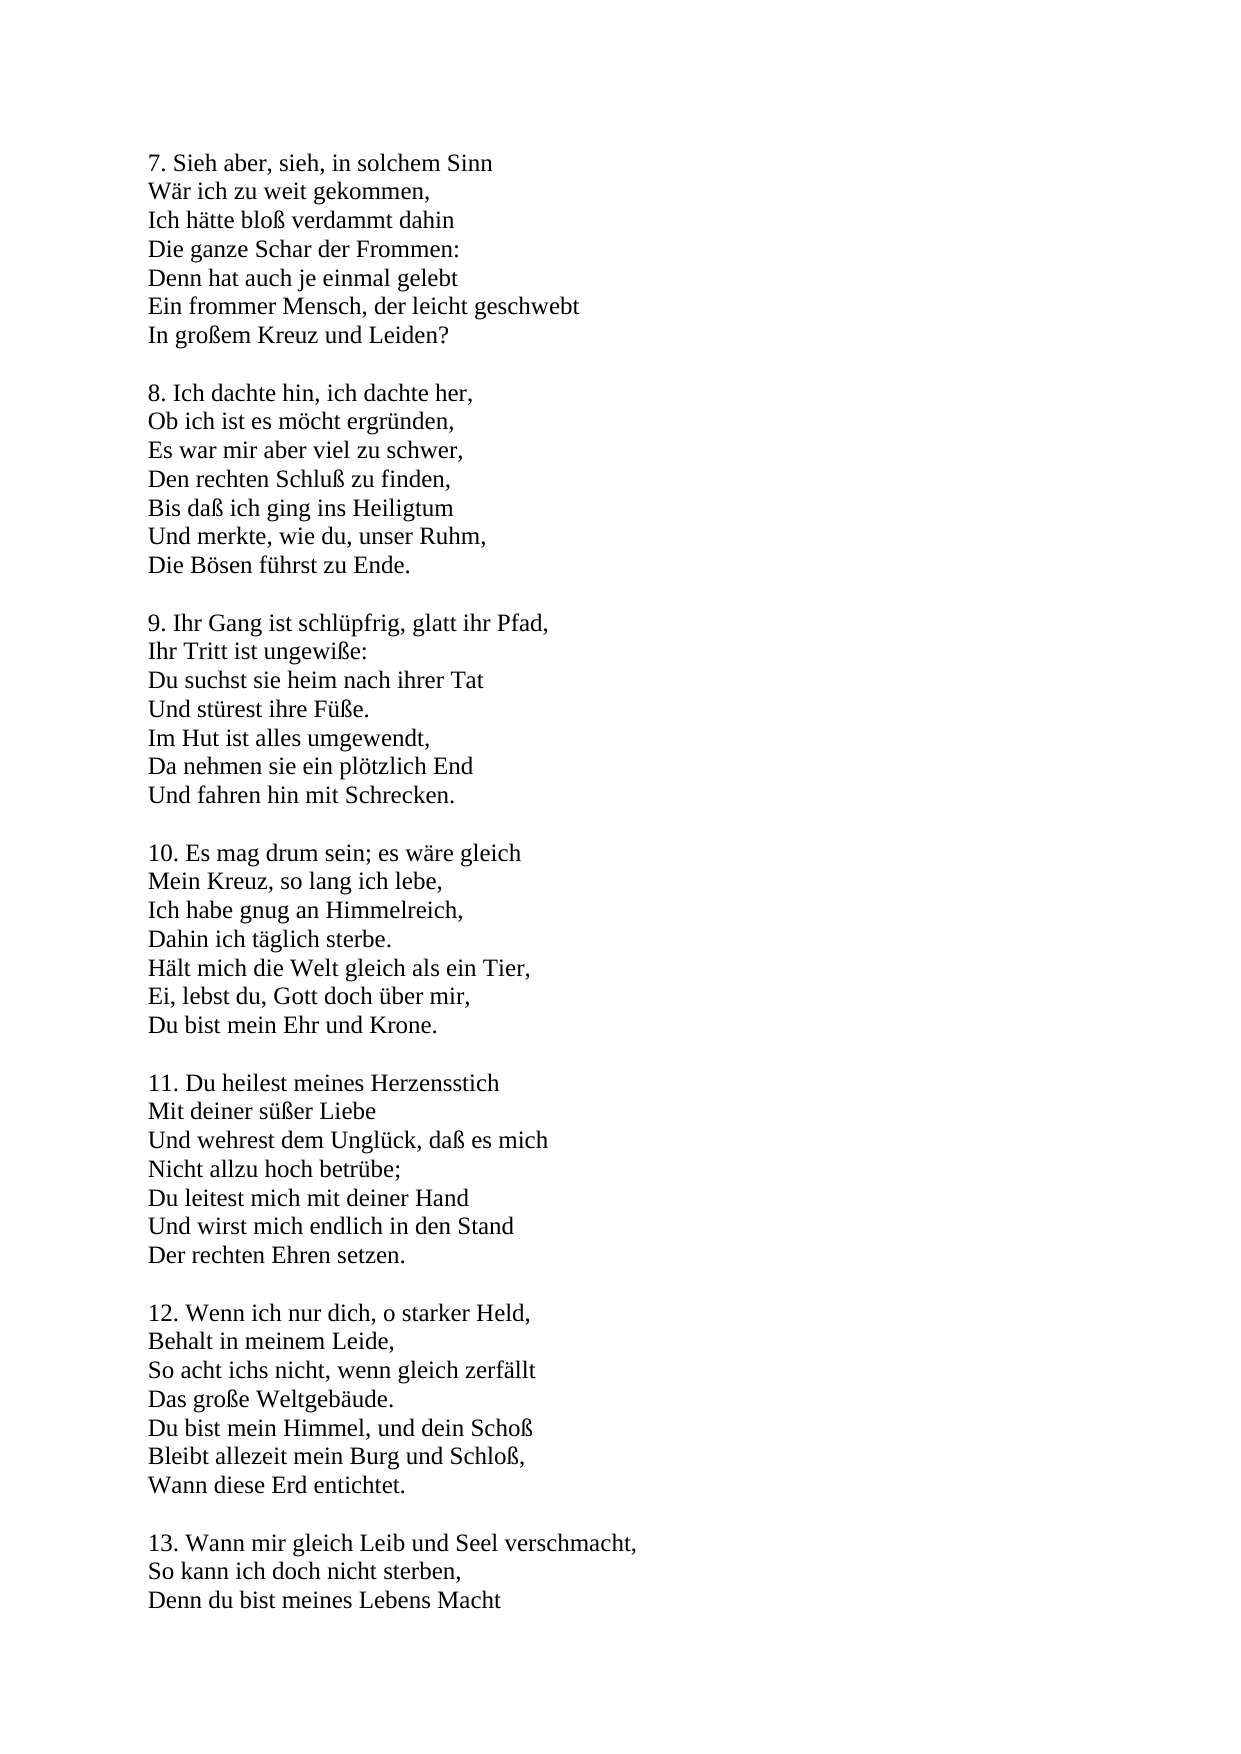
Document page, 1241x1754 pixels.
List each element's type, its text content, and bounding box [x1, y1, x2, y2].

text So kann ich doch nicht sterben, [148, 1556, 1093, 1585]
text Denn hat auch je einmal gelebt [148, 263, 1093, 291]
text Mit deiner süßer Liebe [148, 1096, 1093, 1125]
text Da nehmen sie ein plötzlich End [148, 751, 1093, 780]
text Ein frommer Mensch, der leicht geschwebt [148, 291, 1093, 320]
text Wär ich zu weit gekommen, [148, 176, 1093, 205]
text Ob ich ist es möcht ergründen, [148, 406, 1093, 435]
text 11. Du heilest meines Herzensstich [148, 1068, 1093, 1096]
text Du bist mein Ehr und Krone. [148, 1010, 1093, 1039]
text In großem Kreuz und Leiden? [148, 320, 1093, 349]
text Wann diese Erd entichtet. [148, 1470, 1093, 1499]
text Die ganze Schar der Frommen: [148, 234, 1093, 263]
text Ei, lebst du, Gott doch über mir, [148, 981, 1093, 1010]
text Und fahren hin mit Schrecken. [148, 780, 1093, 809]
text 10. Es mag drum sein; es wäre gleich [148, 838, 1093, 866]
text Die Bösen führst zu Ende. [148, 550, 1093, 579]
text So acht ichs nicht, wenn gleich zerfällt [148, 1355, 1093, 1384]
text Dahin ich täglich sterbe. [148, 924, 1093, 953]
text 8. Ich dachte hin, ich dachte her, [148, 378, 1093, 406]
text Und wehrest dem Unglück, daß es mich [148, 1125, 1093, 1154]
text Es war mir aber viel zu schwer, [148, 435, 1093, 464]
text Bis daß ich ging ins Heiligtum [148, 493, 1093, 521]
text Mein Kreuz, so lang ich lebe, [148, 866, 1093, 895]
text Und wirst mich endlich in den Stand [148, 1211, 1093, 1240]
text Ich hätte bloß verdammt dahin [148, 205, 1093, 234]
text Den rechten Schluß zu finden, [148, 464, 1093, 493]
text Hält mich die Welt gleich als ein Tier, [148, 953, 1093, 981]
text Ihr Tritt ist ungewiße: [148, 636, 1093, 665]
text Nicht allzu hoch betrübe; [148, 1154, 1093, 1183]
text Du suchst sie heim nach ihrer Tat [148, 665, 1093, 694]
text Im Hut ist alles umgewendt, [148, 723, 1093, 751]
text Ich habe gnug an Himmelreich, [148, 895, 1093, 924]
text Der rechten Ehren setzen. [148, 1240, 1093, 1269]
text Und stürest ihre Füße. [148, 694, 1093, 723]
text Bleibt allezeit mein Burg und Schloß, [148, 1441, 1093, 1470]
text 12. Wenn ich nur dich, o starker Held, [148, 1298, 1093, 1326]
text Du bist mein Himmel, und dein Schoß [148, 1413, 1093, 1441]
text 9. Ihr Gang ist schlüpfrig, glatt ihr Pfad, [148, 608, 1093, 636]
text Und merkte, wie du, unser Ruhm, [148, 521, 1093, 550]
text Du leitest mich mit deiner Hand [148, 1183, 1093, 1211]
text Das große Weltgebäude. [148, 1384, 1093, 1413]
text Denn du bist meines Lebens Macht [148, 1585, 1093, 1614]
text Behalt in meinem Leide, [148, 1326, 1093, 1355]
text 7. Sieh aber, sieh, in solchem Sinn [148, 148, 1093, 176]
text 13. Wann mir gleich Leib und Seel verschmacht, [148, 1528, 1093, 1556]
